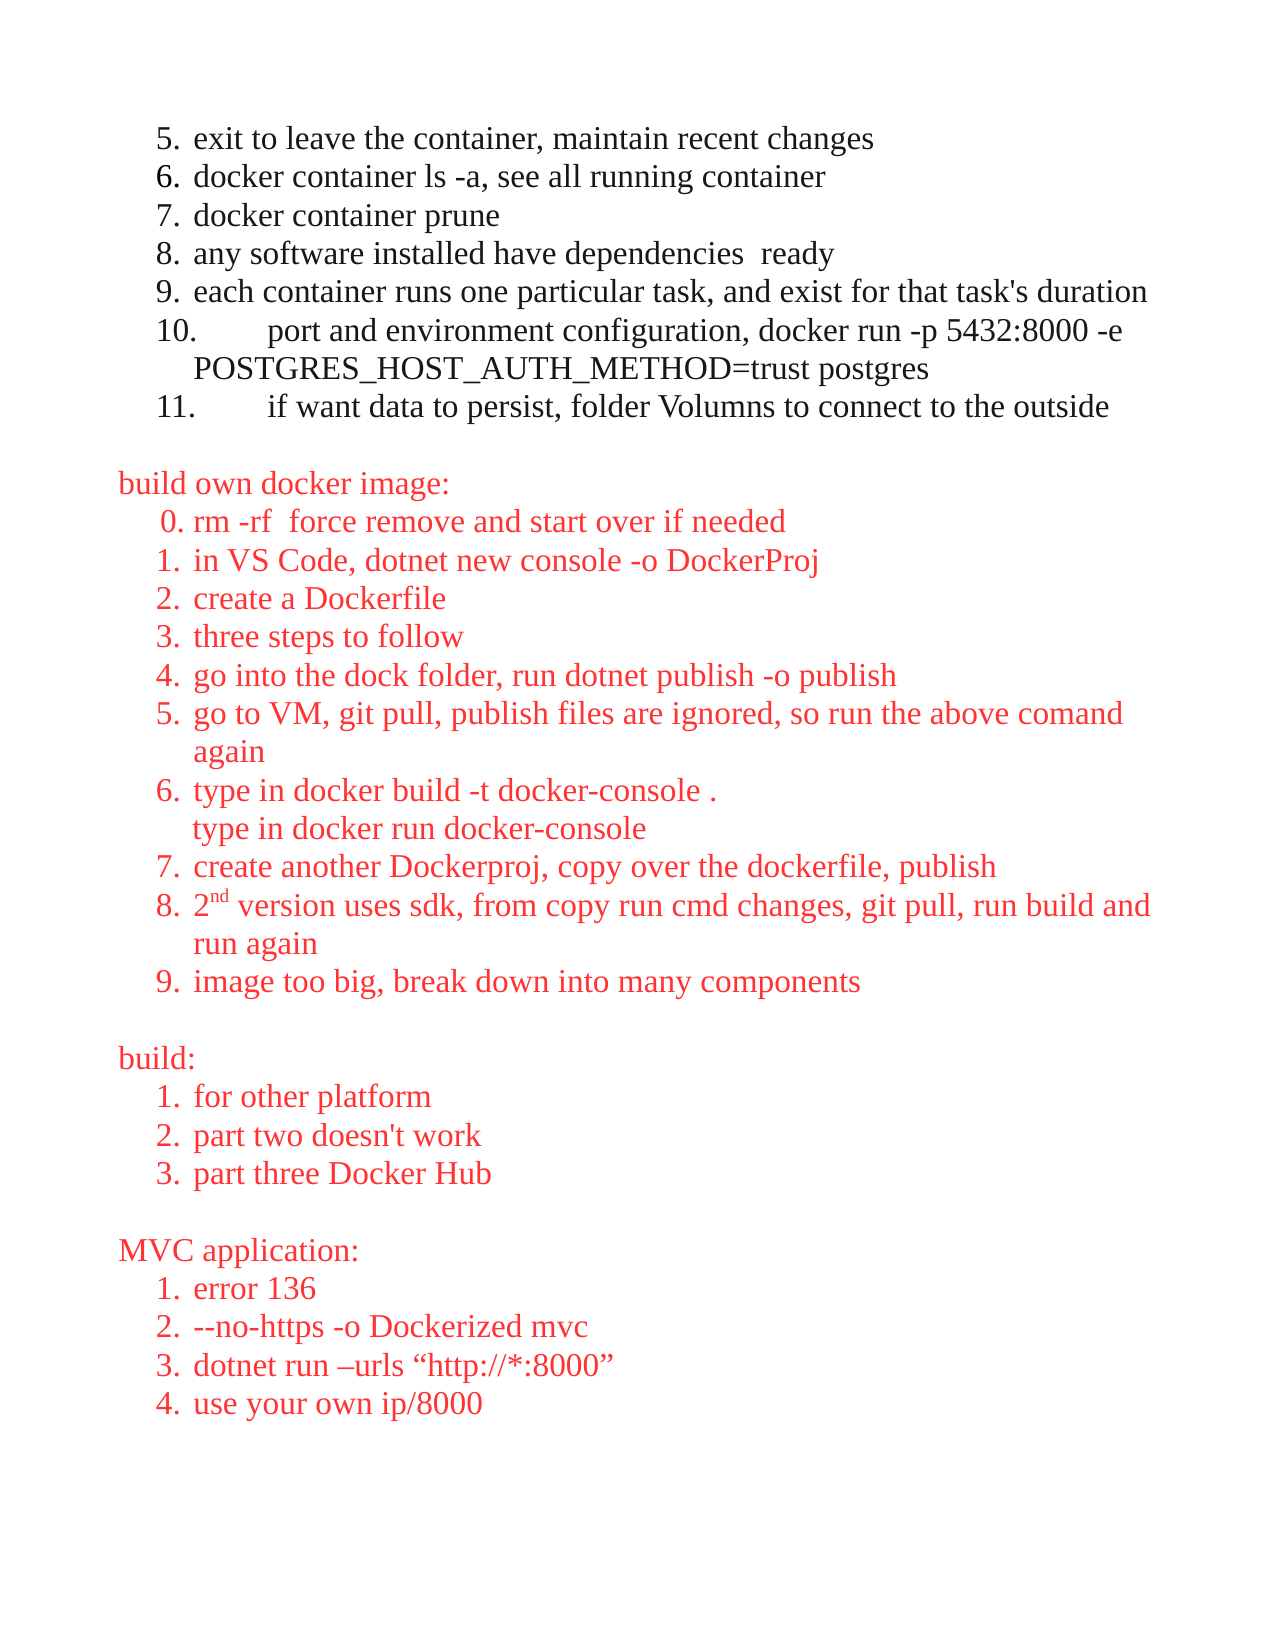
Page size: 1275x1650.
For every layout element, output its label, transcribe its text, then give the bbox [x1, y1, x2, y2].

list in VS Code, dotnet new console -o DockerProj [156, 540, 1157, 578]
list part three Docker Hub [156, 1153, 1157, 1191]
text 0. rm -rf force remove and start over if needed [118, 501, 1157, 540]
list 2nd version uses sdk, from copy run cmd changes, git pull, run build and run again [156, 885, 1157, 961]
list each container runs one particular task, and exist for that task's duration [156, 271, 1157, 310]
list go into the dock folder, run dotnet publish -o publish [156, 655, 1157, 693]
list part two doesn't work [156, 1115, 1157, 1153]
list use your own ip/8000 [156, 1383, 1157, 1421]
list docker container ls -a, see all running container [156, 156, 1157, 195]
list exit to leave the container, maintain recent changes [156, 118, 1157, 156]
list type in docker build -t docker-console . [156, 770, 1157, 808]
list create a Dockerfile [156, 578, 1157, 616]
text type in docker run docker-console [118, 808, 1157, 846]
list docker container prune [156, 195, 1157, 233]
list --no-https -o Dockerized mvc [156, 1306, 1157, 1345]
list dotnet run –urls “http://*:8000” [156, 1345, 1157, 1383]
list port and environment configuration, docker run -p 5432:8000 -e POSTGRES_HOST_AUTH_METHOD=trust postgres [156, 310, 1157, 386]
list go to VM, git pull, publish files are ignored, so run the above comand again [156, 693, 1157, 770]
text build own docker image: [118, 463, 1157, 501]
text build: [118, 1038, 1157, 1076]
text MVC application: [118, 1230, 1157, 1268]
list error 136 [156, 1268, 1157, 1306]
list three steps to follow [156, 616, 1157, 655]
list any software installed have dependencies ready [156, 233, 1157, 271]
list create another Dockerproj, copy over the dockerfile, publish [156, 846, 1157, 885]
list if want data to persist, folder Volumns to connect to the outside [156, 386, 1157, 425]
list image too big, break down into many components [156, 961, 1157, 1000]
list for other platform [156, 1076, 1157, 1115]
